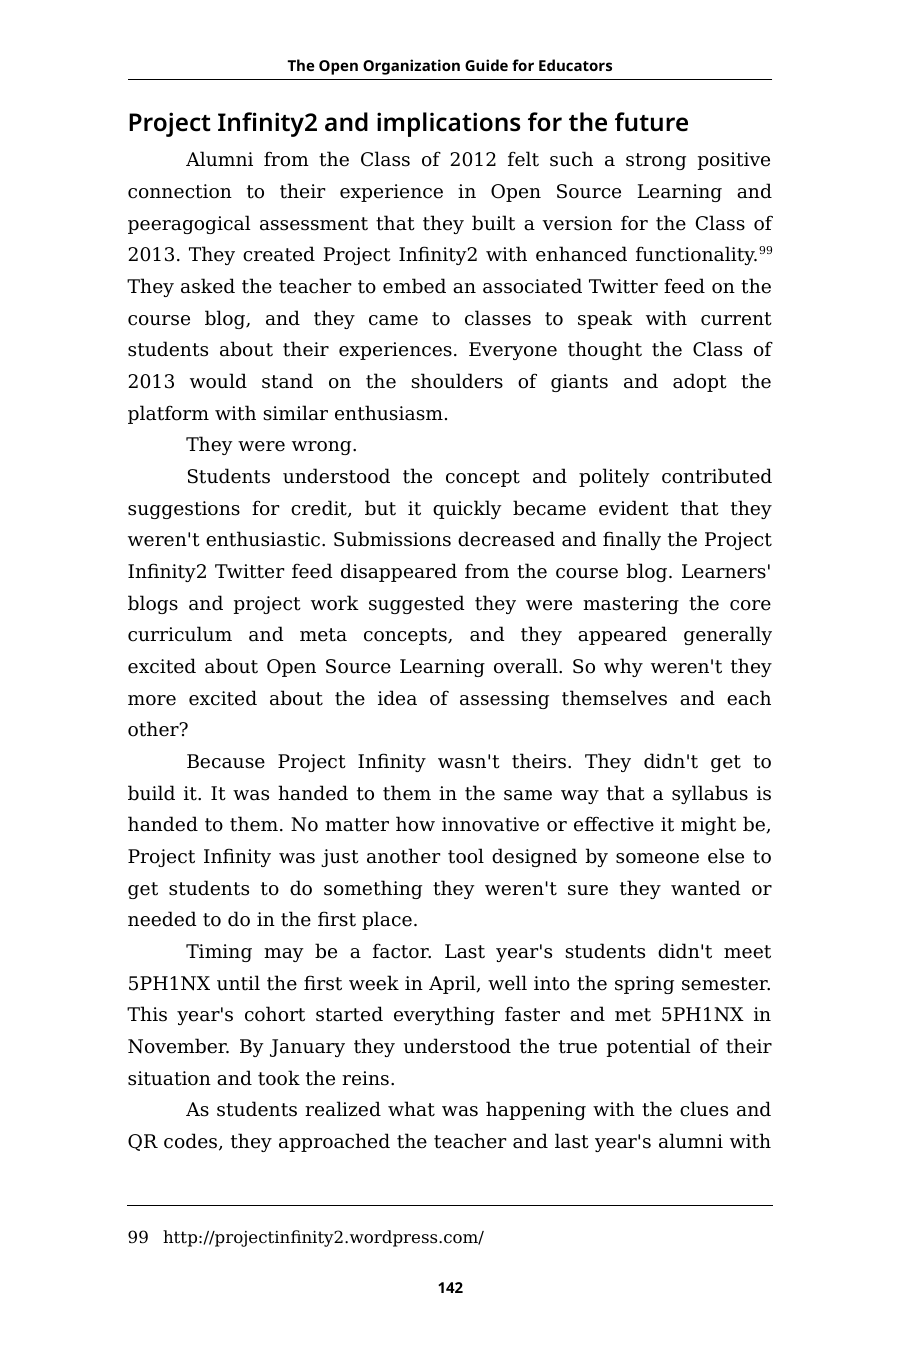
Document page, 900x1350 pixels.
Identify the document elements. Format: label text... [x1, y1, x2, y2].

text Students understood the concept and politely contributed suggestions for credit, but it quickly became evident that they weren't enthusiastic. Submissions decreased and finally the Project Infinity2 Twitter feed disappeared from the course blog. Learners' blogs and project work suggested they were mastering the core curriculum and meta concepts, and they appeared generally excited about Open Source Learning overall. So why weren't they more excited about the idea of assessing themselves and each other? [127, 466, 772, 741]
text Timing may be a factor. Last year's students didn't meet 5PH1NX until the first week in April, well into the spring semester. This year's cohort started everything faster and met 5PH1NX in November. By January they understood the true potential of their situation and took the reins. [127, 941, 772, 1090]
text They were wrong. [127, 434, 772, 456]
text Because Project Infinity wasn't theirs. They didn't get to build it. It was handed to them in the same way that a syllabus is handed to them. No matter how innovative or effective it might be, Project Infinity was just another tool designed by someone else to get students to do something they weren't sure they wanted or needed to do in the first place. [127, 751, 772, 931]
subtitle Project Infinity2 and implications for the future [127, 109, 772, 137]
text http://projectinfinity2.wordpress.com/ [127, 1228, 772, 1247]
text As students realized what was happening with the clues and QR codes, they approached the teacher and last year's alumni with [127, 1099, 772, 1153]
text Alumni from the Class of 2012 felt such a strong positive connection to their experience in Open Source Learning and peeragogical assessment that they built a version for the Class of 2013. They created Project Infinity2 with enhanced functionality. They asked the teacher to embed an associated Twitter feed on the course blog, and they came to classes to speak with current students about their experiences. Everyone thought the Class of 2013 would stand on the shoulders of giants and adopt the platform with similar enthusiasm. [127, 149, 772, 425]
